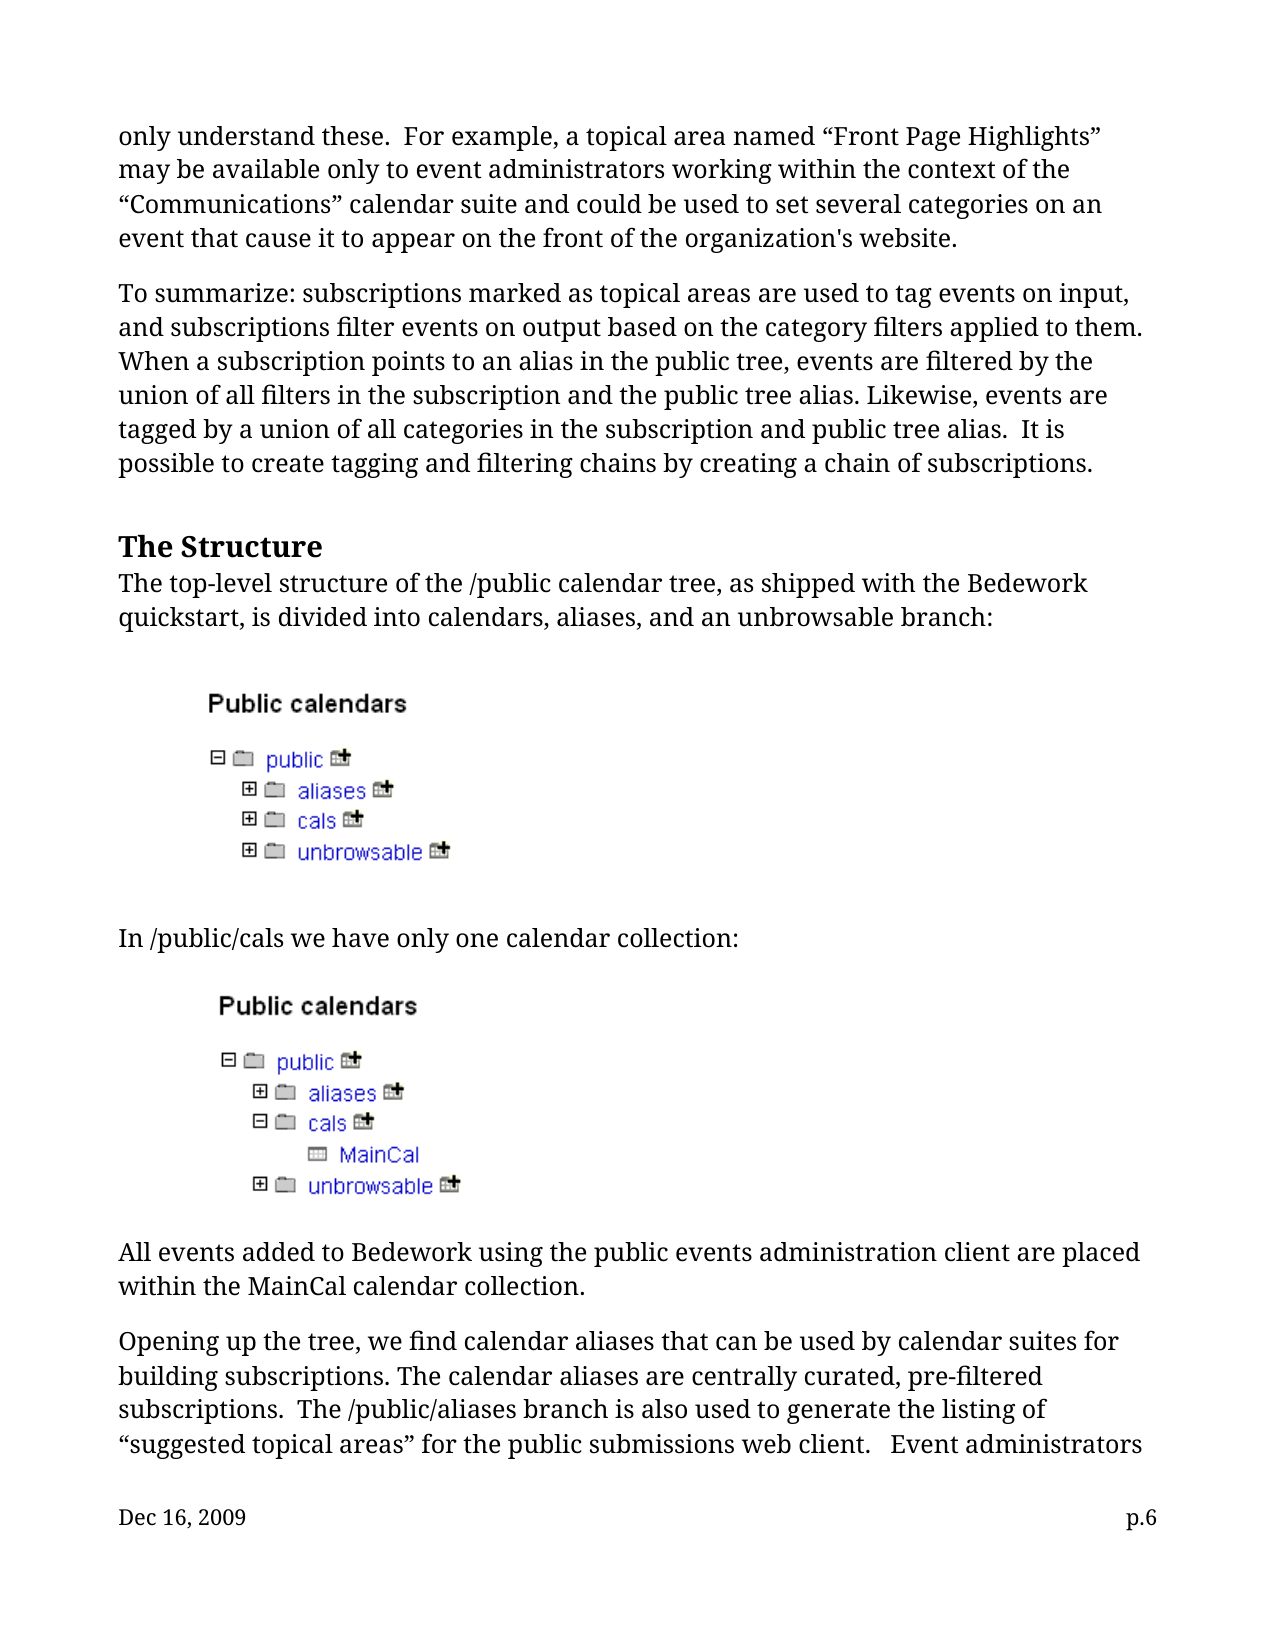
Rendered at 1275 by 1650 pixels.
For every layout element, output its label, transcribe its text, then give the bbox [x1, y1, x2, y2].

picture [201, 977, 492, 1235]
text All events added to Bedework using the public events administration client are placed within the MainCal calendar collection. [118, 955, 1157, 1303]
text Opening up the tree, we find calendar aliases that can be used by calendar suites for building subscriptions. The calendar aliases are centrally curated, pre-filtered subscriptions. The /public/aliases branch is also used to generate the listing of “suggested topical areas” for the public submissions web client. Event administrators [118, 1324, 1157, 1460]
text only understand these. For example, a topical area named “Front Page Highlights” may be available only to event administrators working within the context of the “Communications” calendar suite and could be used to set several categories on an event that cause it to appear on the front of the organization's website. [118, 118, 1157, 254]
picture [197, 680, 465, 887]
text In /public/cals we have only one calendar collection: [118, 921, 1157, 955]
text To summarize: subscriptions marked as topical areas are used to tag events on input, and subscriptions filter events on output based on the category filters applied to them. When a subscription points to an alias in the public tree, events are filtered by the union of all filters in the subscription and the public tree alias. Likewise, events are tagged by a union of all categories in the subscription and public tree alias. It is possible to create tagging and filtering chains by creating a chain of subscriptions. [118, 275, 1157, 480]
text The top-level structure of the /public calendar tree, as shipped with the Bedework quickstart, is divided into calendars, aliases, and an unbrowsable branch: [118, 566, 1157, 634]
subtitle The Structure [118, 526, 1157, 566]
